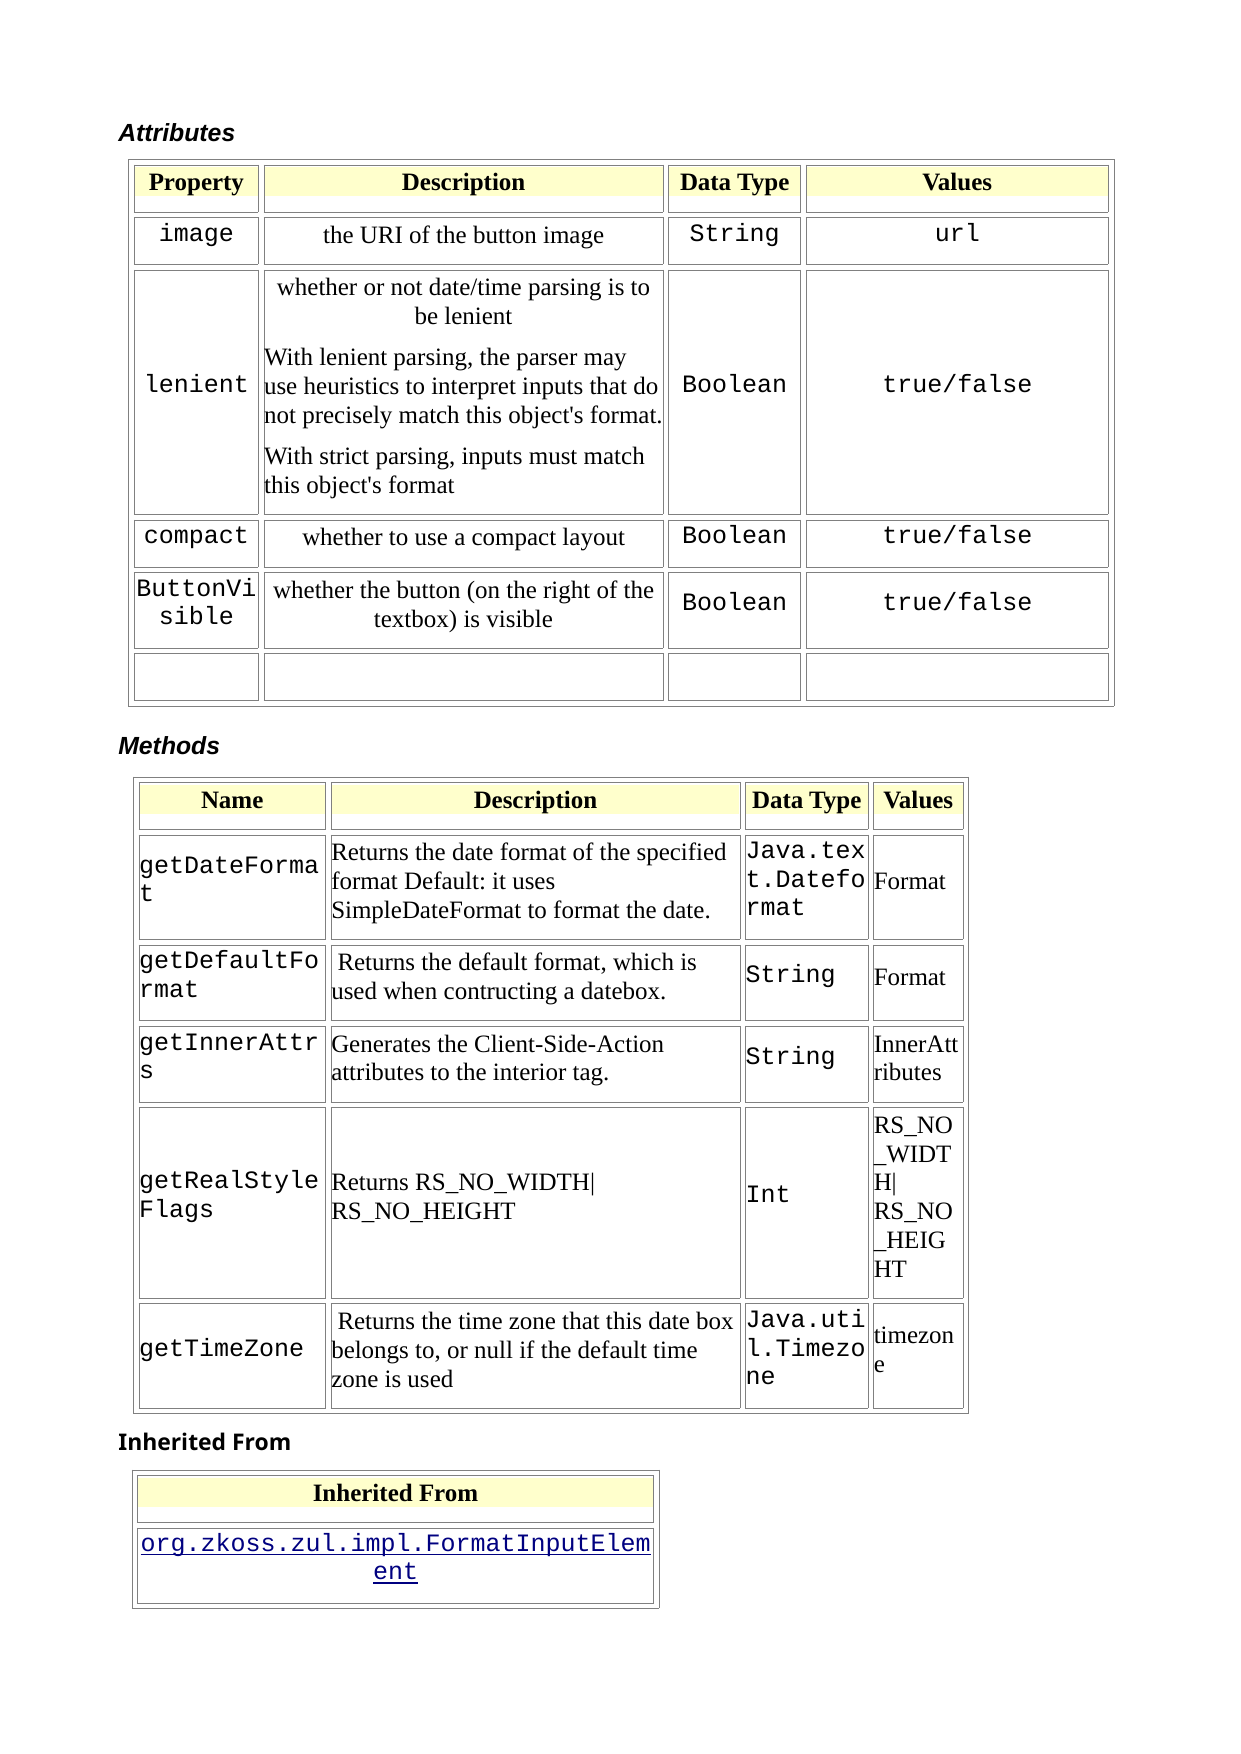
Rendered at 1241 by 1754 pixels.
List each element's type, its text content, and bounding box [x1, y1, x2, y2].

table_header Name [136, 778, 328, 829]
table_cell Returns the date format of the specified format Default: it uses SimpleDateFormat to format the date. [328, 829, 742, 939]
table_cell org.zkoss.zul.impl.FormatInputElement [134, 1522, 656, 1602]
table_cell [807, 654, 1108, 700]
table_cell Boolean [666, 514, 803, 567]
table_cell Returns the time zone that this date box belongs to, or null if the default time zone is used [328, 1298, 742, 1408]
table_cell [669, 654, 800, 700]
table_header Data Type [743, 778, 871, 829]
table_cell Format [871, 939, 966, 1020]
table_cell Java.text.Dateformat [743, 829, 871, 939]
table_cell InnerAttributes [871, 1020, 966, 1102]
table_cell Java.util.Timezone [743, 1298, 871, 1408]
table_header Inherited From [134, 1471, 656, 1522]
table_cell getInnerAttrs [136, 1020, 328, 1102]
table_cell whether the button (on the right of the textbox) is visible [261, 567, 666, 648]
table_cell Generates the Client-Side-Action attributes to the interior tag. [328, 1020, 742, 1102]
table_cell [135, 654, 258, 700]
table_cell the URI of the button image [261, 212, 666, 264]
table_cell Format [871, 829, 966, 939]
table_cell lenient [131, 264, 261, 514]
table_cell true/false [803, 514, 1111, 567]
table_cell getDefaultFormat [136, 939, 328, 1020]
table_header Data Type [666, 160, 803, 212]
table_cell [265, 654, 663, 700]
table_cell whether to use a compact layout [261, 514, 666, 567]
table_cell Returns RS_NO_WIDTH|RS_NO_HEIGHT [328, 1102, 742, 1298]
table_cell Boolean [666, 567, 803, 648]
table_cell url [803, 212, 1111, 264]
table_header Description [328, 778, 742, 829]
table_header Property [131, 160, 261, 212]
table_cell RS_NO_WIDTH|RS_NO_HEIGHT [871, 1102, 966, 1298]
table_header Values [871, 778, 966, 829]
table_cell [803, 648, 1111, 700]
table_cell String [743, 939, 871, 1020]
table_header Description [261, 160, 666, 212]
subtitle Attributes [118, 118, 1122, 147]
table_cell true/false [803, 264, 1111, 514]
table_cell String [666, 212, 803, 264]
table_cell whether or not date/time parsing is to be lenient With lenient parsing, the parser may use heuristics to interpret inputs that do not precisely match this object's format. With strict parsing, inputs must match this object's format [261, 264, 666, 514]
subtitle Methods [118, 731, 1122, 759]
table_cell [666, 648, 803, 700]
table_cell Int [743, 1102, 871, 1298]
table_cell getRealStyleFlags [136, 1102, 328, 1298]
table_cell image [131, 212, 261, 264]
table_cell getTimeZone [136, 1298, 328, 1408]
table_cell String [743, 1020, 871, 1102]
table_cell compact [131, 514, 261, 567]
table_cell Returns the default format, which is used when contructing a datebox. [328, 939, 742, 1020]
table_cell [261, 648, 666, 700]
table_cell timezone [871, 1298, 966, 1408]
table_cell ButtonVisible [131, 567, 261, 648]
table_header Values [803, 160, 1111, 212]
table_cell Boolean [666, 264, 803, 514]
table_cell [131, 648, 261, 700]
text Inherited From [118, 1426, 1122, 1457]
table_cell true/false [803, 567, 1111, 648]
table_cell getDateFormat [136, 829, 328, 939]
